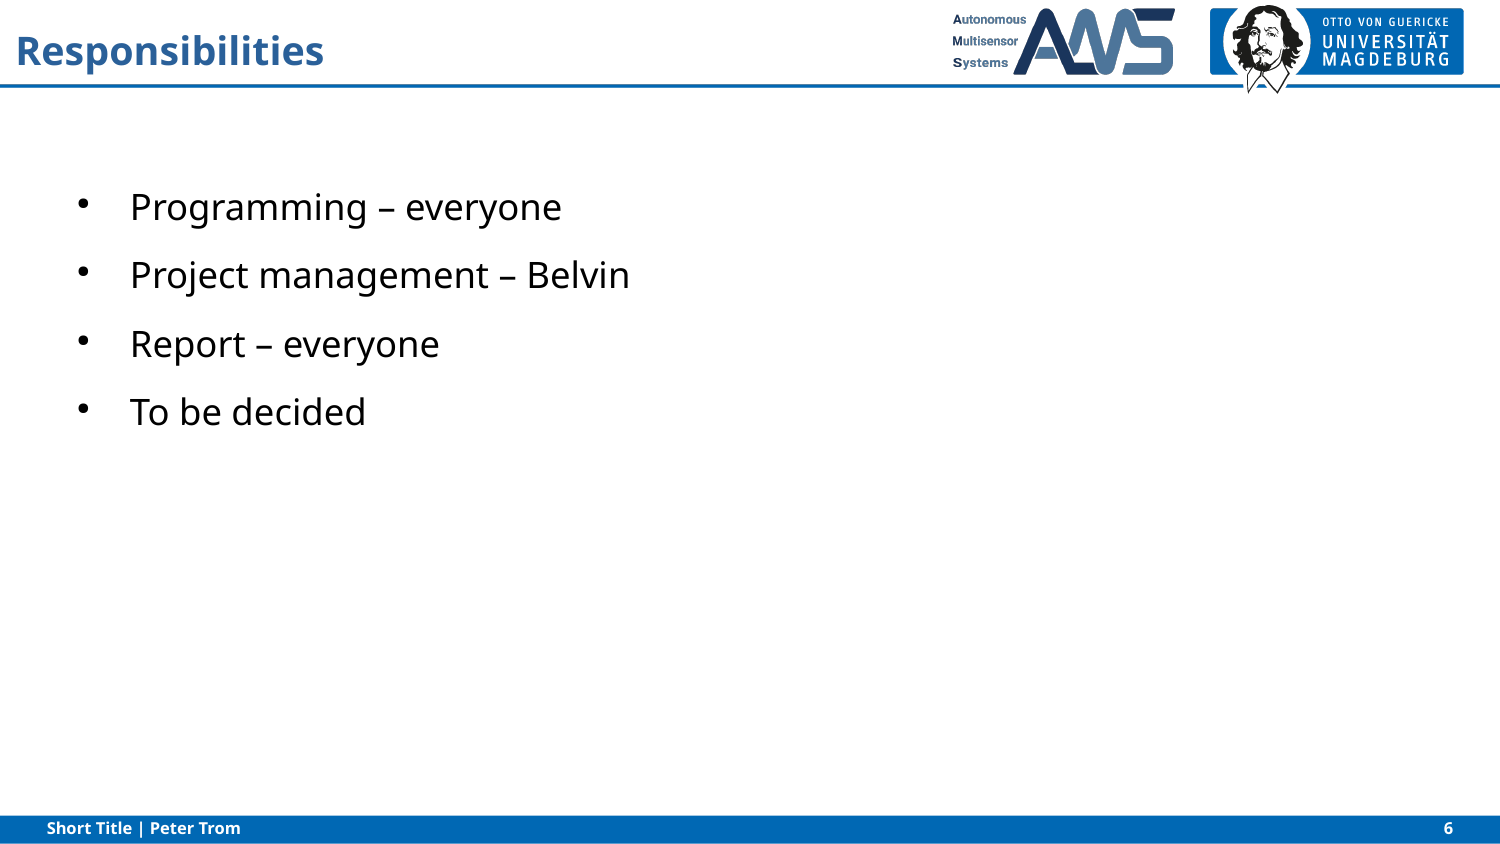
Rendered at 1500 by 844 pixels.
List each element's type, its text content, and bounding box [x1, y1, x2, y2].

picture [0, 0, 1500, 103]
list Programming – everyone Project management – Belvin Report – everyone To be decided [59, 184, 1441, 721]
title Responsibilities [0, 0, 943, 86]
